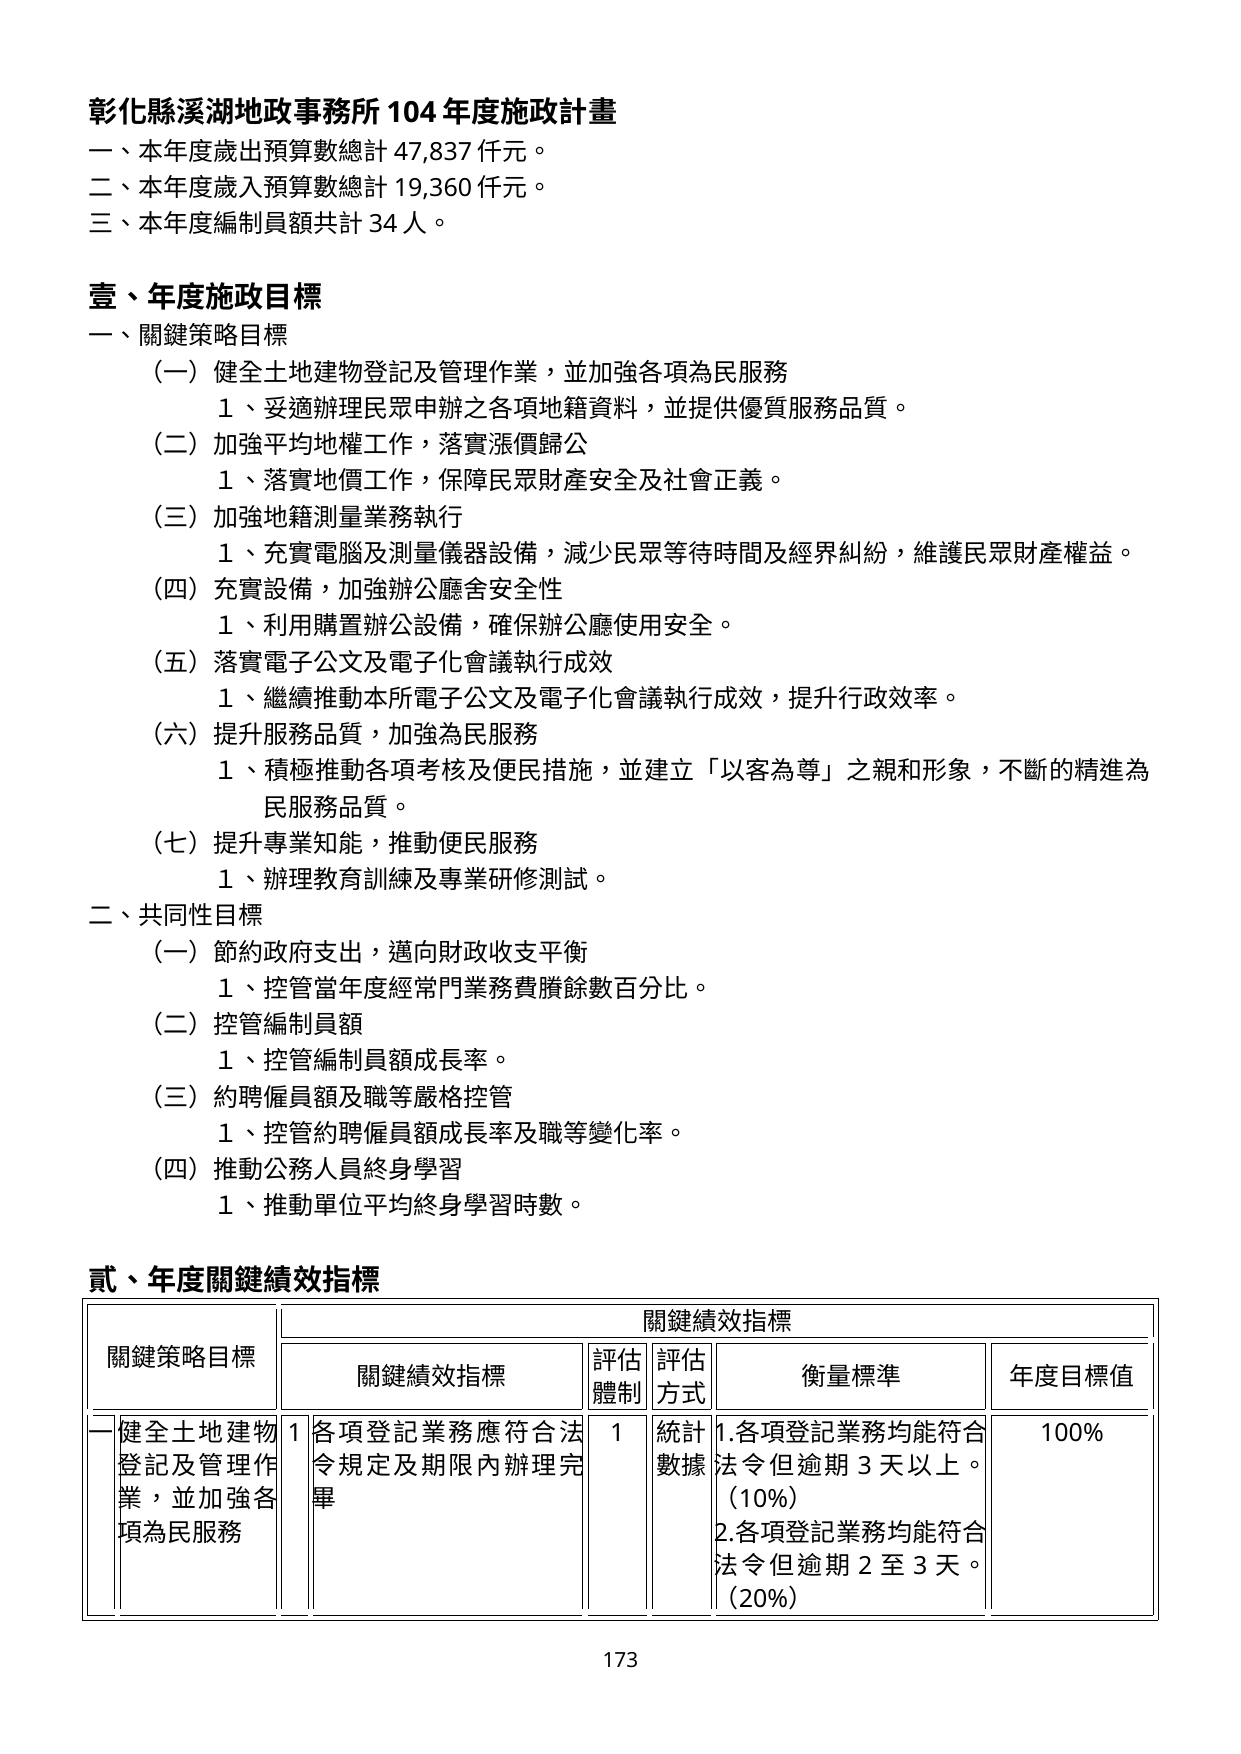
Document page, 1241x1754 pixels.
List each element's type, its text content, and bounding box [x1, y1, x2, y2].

text １、控管約聘僱員額成長率及職等變化率。 [214, 1113, 1152, 1149]
text 貳、年度關鍵績效指標 [89, 1256, 1152, 1298]
text １、繼續推動本所電子公文及電子化會議執行成效，提升行政效率。 [214, 678, 1152, 714]
text １、辦理教育訓練及專業研修測試。 [214, 859, 1152, 896]
text １、落實地價工作，保障民眾財產安全及社會正義。 [214, 461, 1152, 497]
text 一、關鍵策略目標 [89, 316, 1152, 352]
table_cell 一 [85, 1409, 117, 1614]
table_header 關鍵策略目標 [85, 1299, 278, 1409]
text 一、本年度歲出預算數總計47,837仟元。 [89, 131, 1152, 167]
table_cell 1 [585, 1409, 649, 1614]
table_header 關鍵績效指標 [279, 1299, 1156, 1337]
text 彰化縣溪湖地政事務所104年度施政計畫 [89, 89, 1152, 131]
table_cell 評估 體制 [585, 1338, 649, 1409]
text 二、本年度歲入預算數總計19,360仟元。 [89, 167, 1152, 203]
text １、推動單位平均終身學習時數。 [214, 1186, 1152, 1222]
text １、控管編制員額成長率。 [214, 1041, 1152, 1077]
text （三）加強地籍測量業務執行 [139, 497, 1152, 533]
table_cell 1 [279, 1409, 311, 1614]
text （二）加強平均地權工作，落實漲價歸公 [139, 424, 1152, 461]
text １、妥適辦理民眾申辦之各項地籍資料，並提供優質服務品質。 [214, 388, 1152, 424]
text １、控管當年度經常門業務費賸餘數百分比。 [214, 968, 1152, 1004]
text １、積極推動各項考核及便民措施，並建立「以客為尊」之親和形象，不斷的精進為民服務品質。 [214, 751, 1152, 823]
table_cell 100% [988, 1409, 1156, 1614]
text 壹、年度施政目標 [89, 274, 1152, 316]
text １、充實電腦及測量儀器設備，減少民眾等待時間及經界糾紛，維護民眾財產權益。 [214, 533, 1152, 569]
text （四）充實設備，加強辦公廳舍安全性 [139, 569, 1152, 606]
text （六）提升服務品質，加強為民服務 [139, 714, 1152, 751]
table_cell 關鍵績效指標 [279, 1337, 585, 1409]
table_cell 各項登記業務應符合法令規定及期限內辦理完畢 [311, 1409, 585, 1614]
text （二）控管編制員額 [139, 1004, 1152, 1041]
table_cell 健全土地建物登記及管理作業，並加強各項為民服務 [117, 1409, 278, 1614]
text （四）推動公務人員終身學習 [139, 1149, 1152, 1186]
text （七）提升專業知能，推動便民服務 [139, 823, 1152, 859]
text （一）健全土地建物登記及管理作業，並加強各項為民服務 [139, 352, 1152, 388]
table_cell 1.各項登記業務均能符合法令但逾期3天以上。（10%） 2.各項登記業務均能符合法令但逾期2至3天。（20%） [714, 1409, 988, 1614]
text 三、本年度編制員額共計34人。 [89, 203, 1152, 240]
table_cell 評估 方式 [649, 1338, 714, 1409]
table_cell 統計數據 [649, 1409, 714, 1614]
text １、利用購置辦公設備，確保辦公廳使用安全。 [214, 606, 1152, 642]
text （一）節約政府支出，邁向財政收支平衡 [139, 932, 1152, 968]
text （五）落實電子公文及電子化會議執行成效 [139, 642, 1152, 678]
table_cell 年度目標值 [988, 1337, 1156, 1409]
table_cell 衡量標準 [714, 1338, 988, 1409]
text 二、共同性目標 [89, 896, 1152, 932]
text （三）約聘僱員額及職等嚴格控管 [139, 1077, 1152, 1113]
